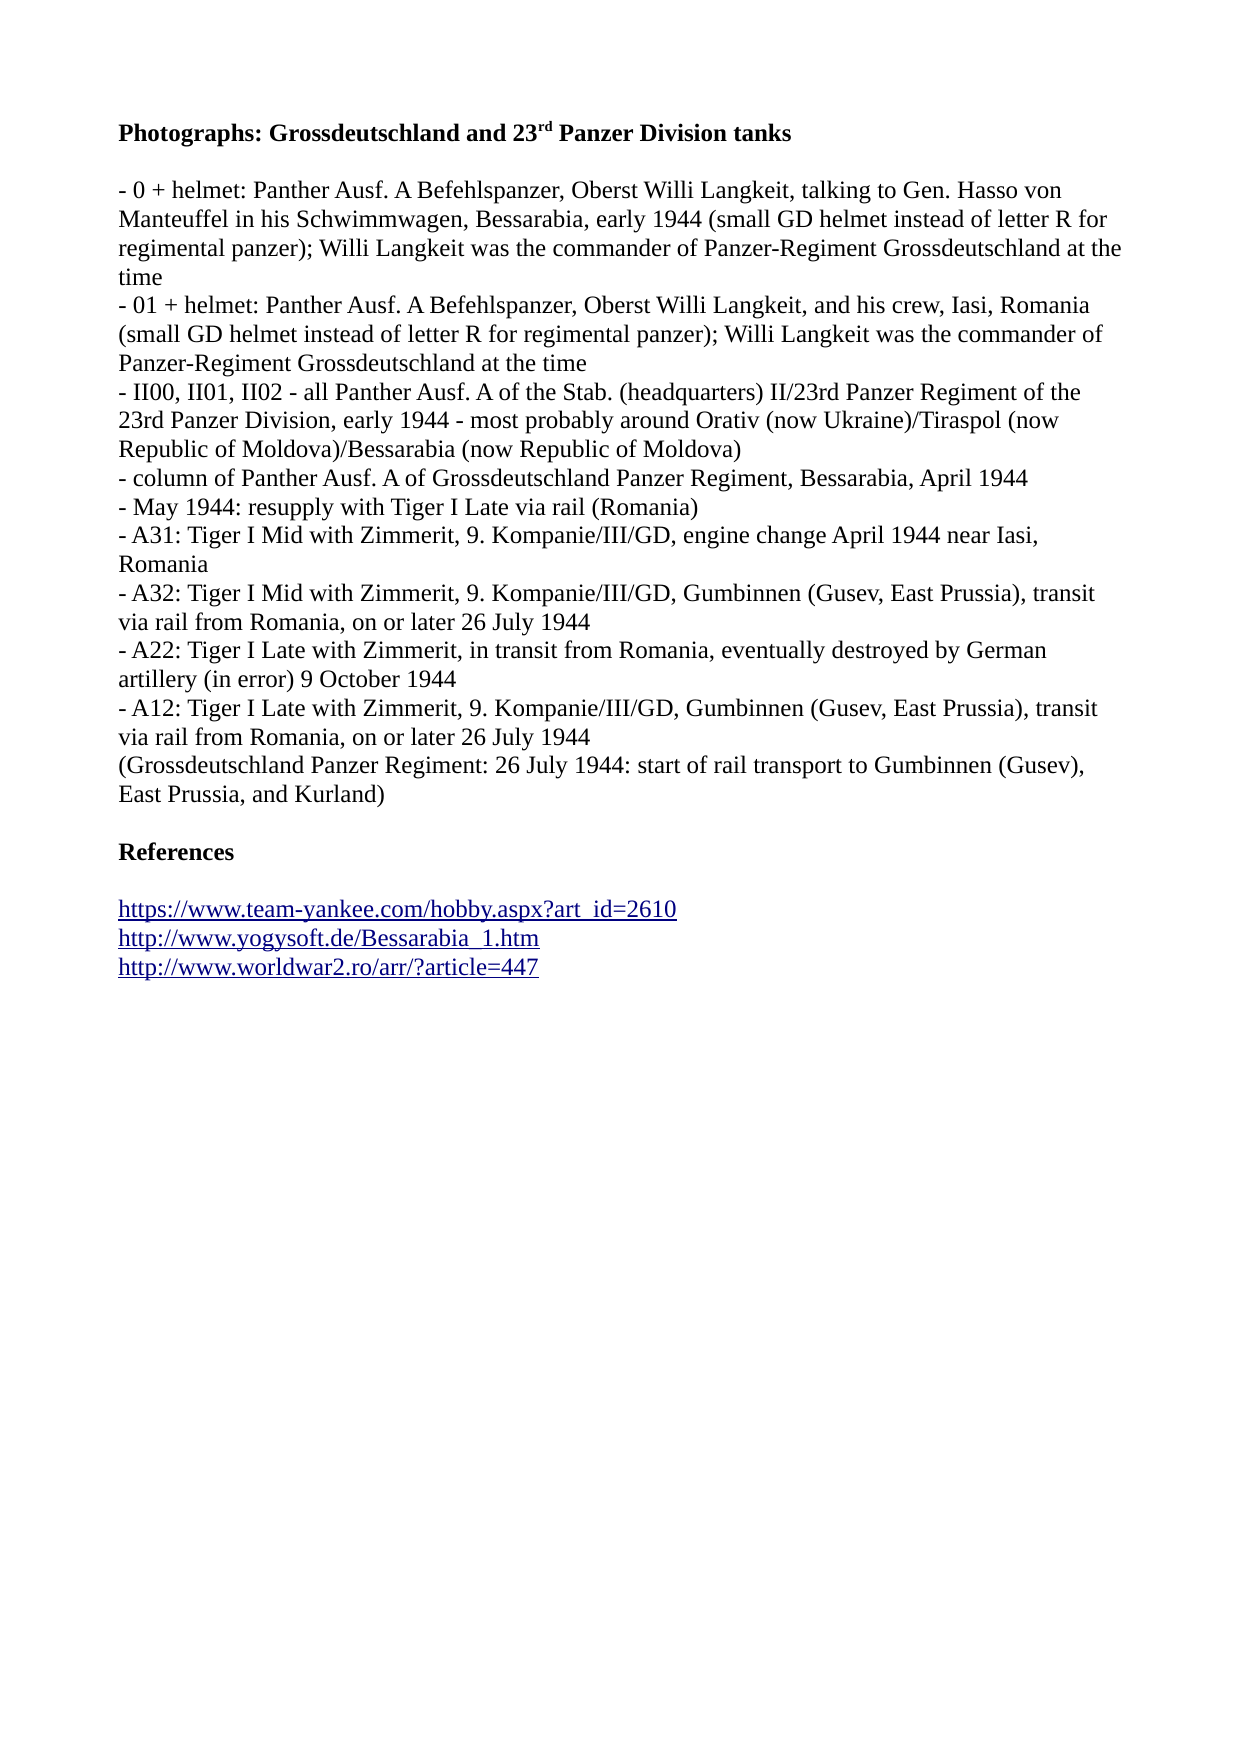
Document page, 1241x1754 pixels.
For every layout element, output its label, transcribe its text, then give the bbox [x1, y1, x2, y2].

text - A12: Tiger I Late with Zimmerit, 9. Kompanie/III/GD, Gumbinnen (Gusev, East Prussia), transit via rail from Romania, on or later 26 July 1944 [118, 693, 1122, 751]
text - A32: Tiger I Mid with Zimmerit, 9. Kompanie/III/GD, Gumbinnen (Gusev, East Prussia), transit via rail from Romania, on or later 26 July 1944 [118, 578, 1122, 636]
text - A22: Tiger I Late with Zimmerit, in transit from Romania, eventually destroyed by German artillery (in error) 9 October 1944 [118, 636, 1122, 693]
text - May 1944: resupply with Tiger I Late via rail (Romania) [118, 492, 1122, 521]
text - 0 + helmet: Panther Ausf. A Befehlspanzer, Oberst Willi Langkeit, talking to Gen. Hasso von Manteuffel in his Schwimmwagen, Bessarabia, early 1944 (small GD helmet instead of letter R for regimental panzer); Willi Langkeit was the commander of Panzer-Regiment Grossdeutschland at the time [118, 176, 1122, 291]
text http://www.yogysoft.de/Bessarabia_1.htm [118, 923, 1122, 952]
text - column of Panther Ausf. A of Grossdeutschland Panzer Regiment, Bessarabia, April 1944 [118, 463, 1122, 492]
text https://www.team-yankee.com/hobby.aspx?art_id=2610 [118, 894, 1122, 923]
text Photographs: Grossdeutschland and 23rd Panzer Division tanks [118, 118, 1122, 147]
text - A31: Tiger I Mid with Zimmerit, 9. Kompanie/III/GD, engine change April 1944 near Iasi, Romania [118, 521, 1122, 578]
text - 01 + helmet: Panther Ausf. A Befehlspanzer, Oberst Willi Langkeit, and his crew, Iasi, Romania (small GD helmet instead of letter R for regimental panzer); Willi Langkeit was the commander of Panzer-Regiment Grossdeutschland at the time [118, 291, 1122, 377]
text - II00, II01, II02 - all Panther Ausf. A of the Stab. (headquarters) II/23rd Panzer Regiment of the 23rd Panzer Division, early 1944 - most probably around Orativ (now Ukraine)/Tiraspol (now Republic of Moldova)/Bessarabia (now Republic of Moldova) [118, 377, 1122, 463]
text (Grossdeutschland Panzer Regiment: 26 July 1944: start of rail transport to Gumbinnen (Gusev), East Prussia, and Kurland) [118, 751, 1122, 808]
text References [118, 837, 1122, 866]
text http://www.worldwar2.ro/arr/?article=447 [118, 952, 1122, 981]
